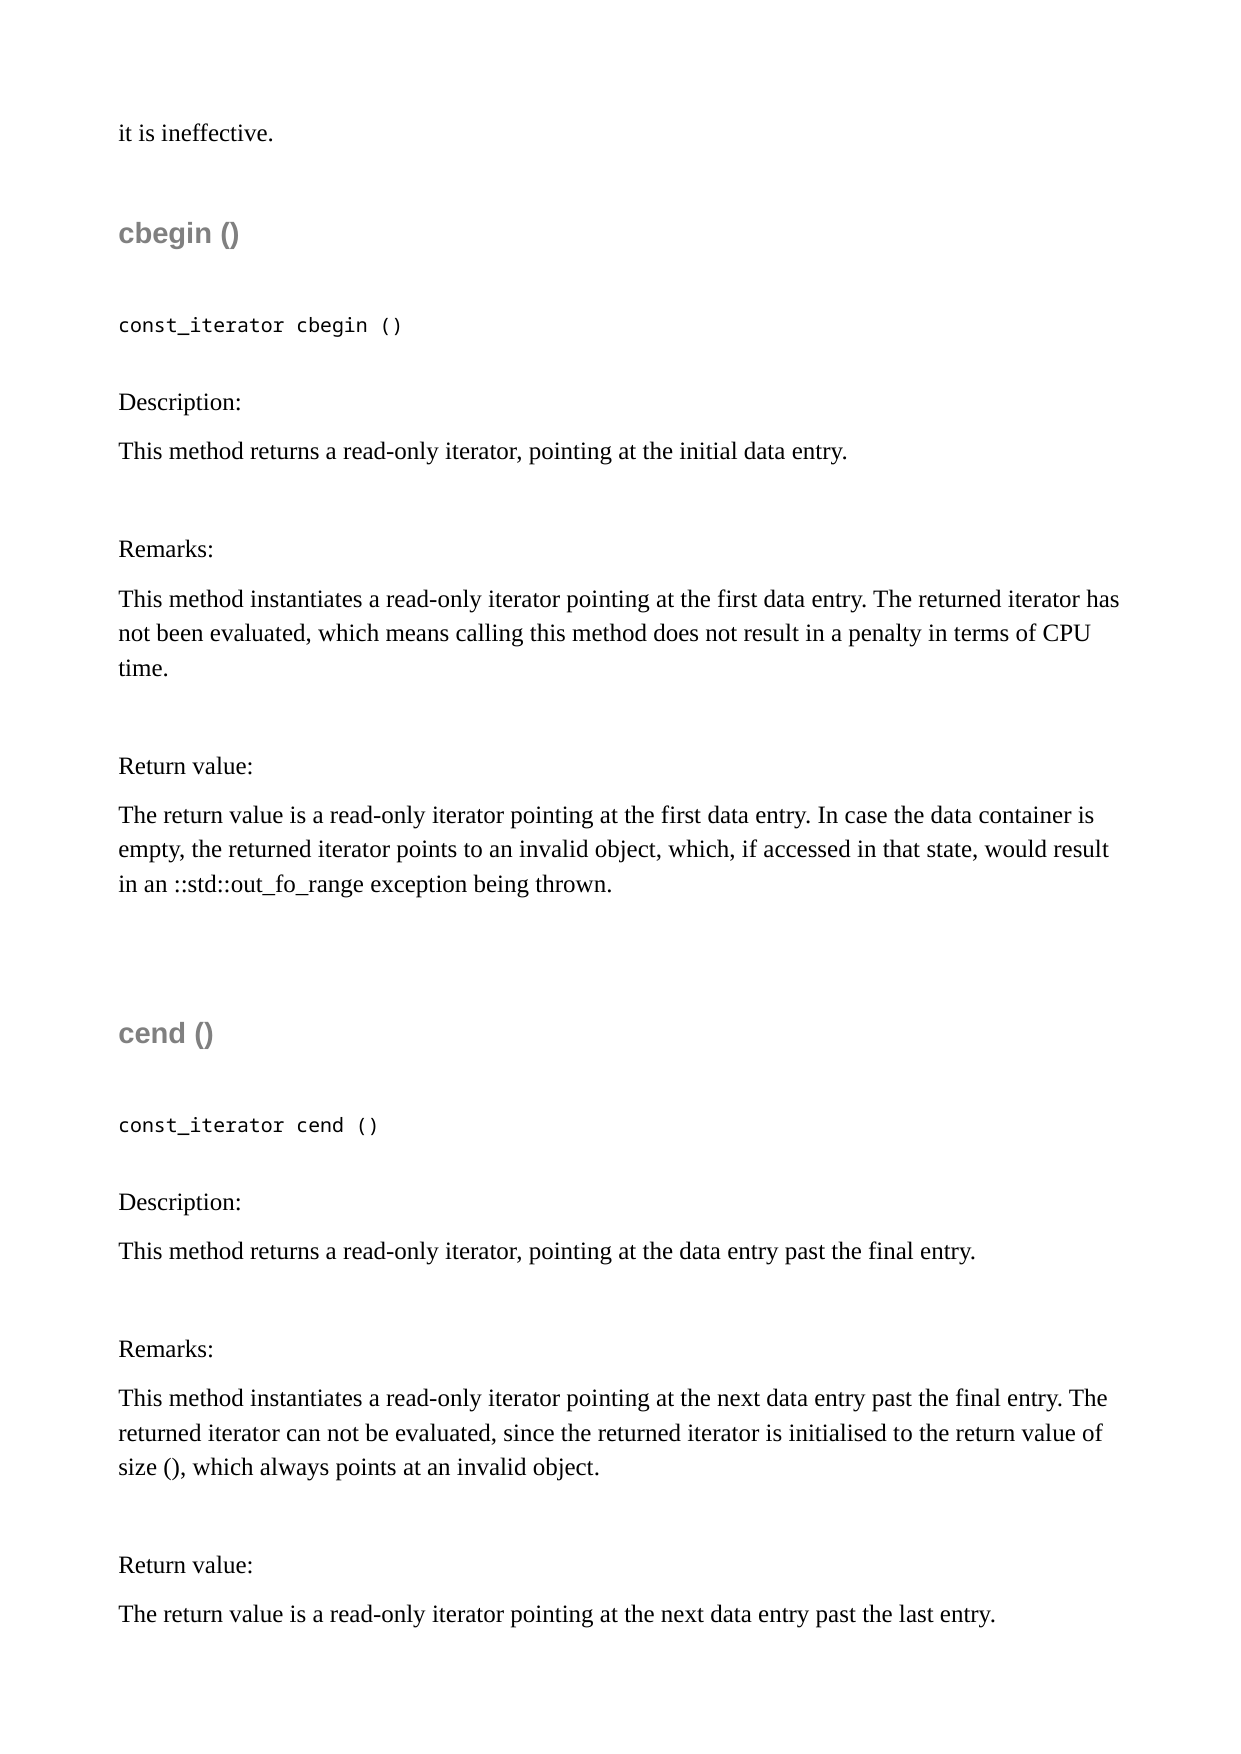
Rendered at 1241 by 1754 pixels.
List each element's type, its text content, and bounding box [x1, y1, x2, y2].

text Remarks: [118, 1334, 1122, 1363]
text This method instantiates a read-only iterator pointing at the next data entry past the final entry. The returned iterator can not be evaluated, since the returned iterator is initialised to the return value of size (), which always points at an invalid object. [118, 1383, 1122, 1481]
text Return value: [118, 751, 1122, 779]
text Remarks: [118, 534, 1122, 563]
text The return value is a read-only iterator pointing at the next data entry past the last entry. [118, 1599, 1122, 1628]
subtitle cbegin () [118, 216, 1122, 250]
text The return value is a read-only iterator pointing at the first data entry. In case the data container is empty, the returned iterator points to an invalid object, which, if accessed in that state, would result in an ::std::out_fo_range exception being thrown. [118, 800, 1122, 897]
text const_iterator cend () [118, 1111, 1122, 1138]
text const_iterator cbegin () [118, 311, 1122, 338]
text Description: [118, 387, 1122, 416]
text This method returns a read-only iterator, pointing at the data entry past the final entry. [118, 1236, 1122, 1265]
text This method returns a read-only iterator, pointing at the initial data entry. [118, 436, 1122, 465]
text This method instantiates a read-only iterator pointing at the first data entry. The returned iterator has not been evaluated, which means calling this method does not result in a penalty in terms of CPU time. [118, 584, 1122, 681]
text it is ineffective. [118, 118, 1122, 147]
text Return value: [118, 1550, 1122, 1579]
text Description: [118, 1187, 1122, 1216]
subtitle cend () [118, 1016, 1122, 1049]
